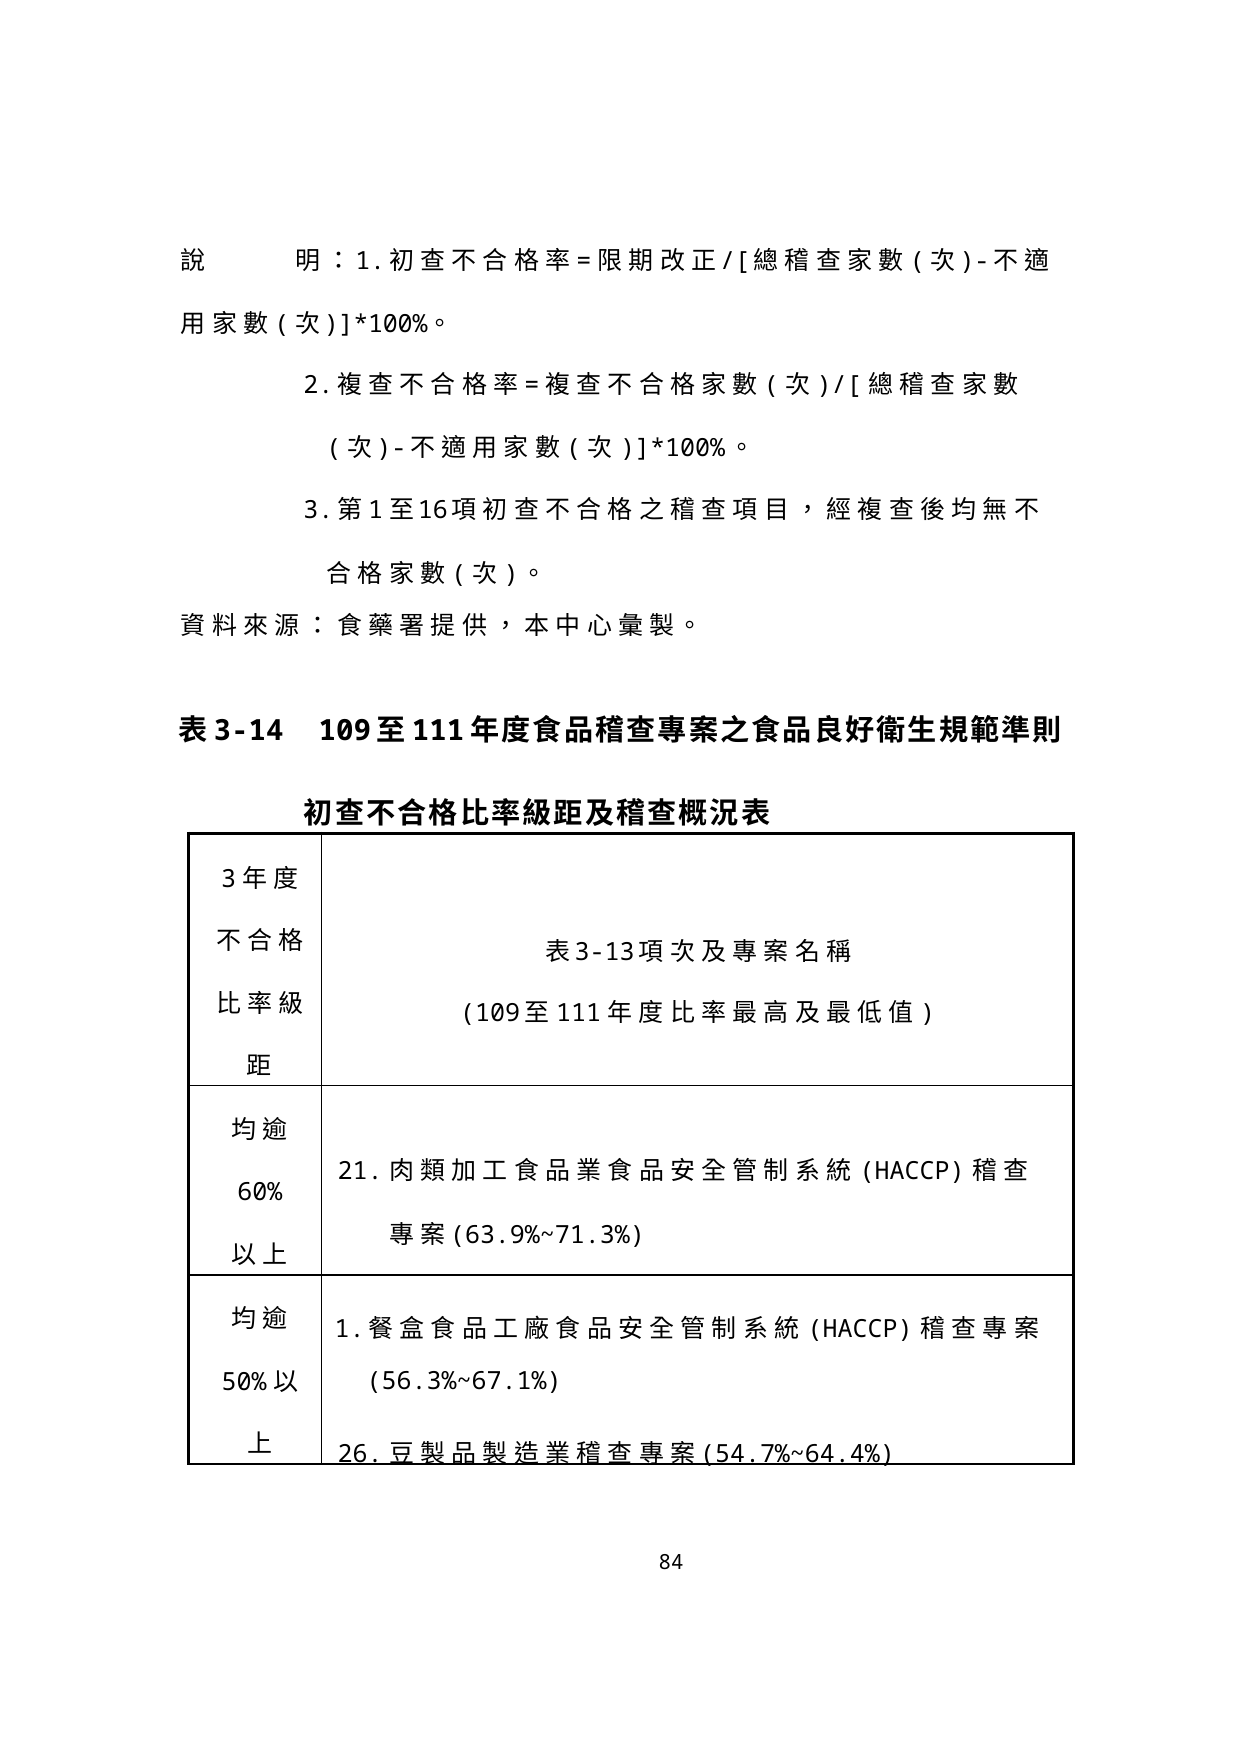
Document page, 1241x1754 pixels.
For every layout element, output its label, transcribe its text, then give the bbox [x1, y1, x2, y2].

table_cell 1.餐盒食品工廠食品安全管制系統(HACCP)稽查專案(56.3%~67.1%) 26.豆製品製造業稽查專案(54.7%~64.4%) [322, 1276, 1072, 1463]
table_cell 均逾50%以上 [190, 1276, 321, 1463]
table_header 表3-13項次及專案名稱 (109至111年度比率最高及最低值) [322, 835, 1072, 1085]
text 說 明：1.初查不合格率=限期改正/[總稽查家數(次)-不適用家數(次)]*100%。 [177, 207, 1063, 332]
text 3.第1至16項初查不合格之稽查項目，經複查後均無不合格家數(次)。 [295, 457, 1063, 582]
table_cell 21.肉類加工食品業食品安全管制系統(HACCP)稽查專案(63.9%~71.3%) [322, 1086, 1072, 1274]
text 2.複查不合格率=複查不合格家數(次)/[總稽查家數(次)-不適用家數(次)]*100%。 [295, 332, 1063, 457]
table_header 3年度不合格比率級距 [190, 835, 321, 1085]
table_cell 均逾60% 以上 [190, 1086, 321, 1274]
text 資料來源：食藥署提供，本中心彙製。 [177, 582, 1063, 644]
text 表3-14 109至111年度食品稽查專案之食品良好衛生規範準則初查不合格比率級距及稽查概況表 [177, 644, 1063, 832]
